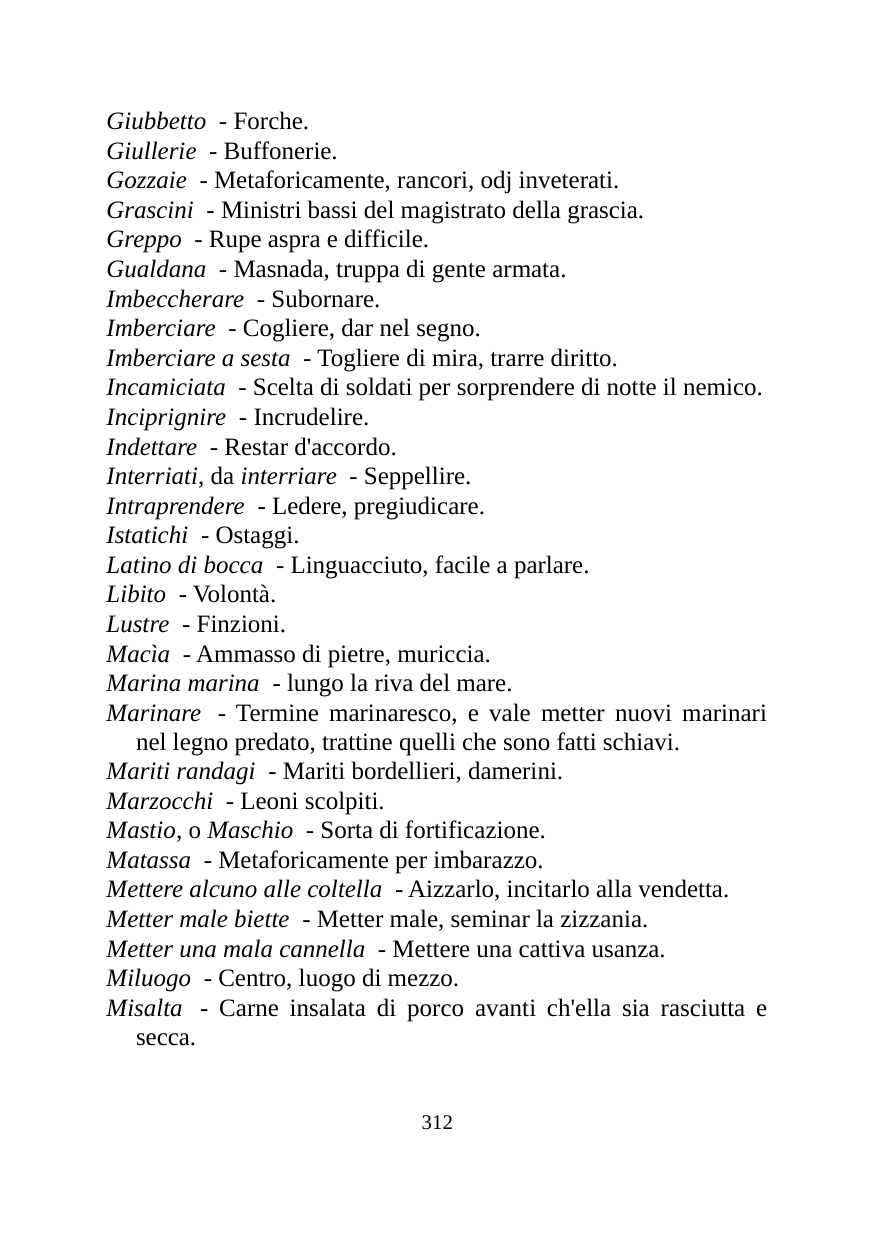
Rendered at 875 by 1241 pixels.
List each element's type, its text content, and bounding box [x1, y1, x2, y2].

text Imbeccherare - Subornare. [106, 284, 768, 313]
text Imberciare a sesta - Togliere di mira, trarre diritto. [106, 343, 768, 372]
text Miluogo - Centro, luogo di mezzo. [106, 963, 768, 993]
text Mastio, o Maschio - Sorta di fortificazione. [106, 815, 768, 845]
text Giubbetto - Forche. [106, 106, 768, 136]
text Incamiciata - Scelta di soldati per sorprendere di notte il nemico. [106, 372, 768, 402]
text Metter una mala cannella - Mettere una cattiva usanza. [106, 934, 768, 963]
text Metter male biette - Metter male, seminar la zizzania. [106, 904, 768, 934]
text Matassa - Metaforicamente per imbarazzo. [106, 845, 768, 874]
text Inciprignire - Incrudelire. [106, 402, 768, 432]
text Macìa - Ammasso di pietre, muriccia. [106, 639, 768, 668]
text Latino di bocca - Linguacciuto, facile a parlare. [106, 550, 768, 579]
text Grascini - Ministri bassi del magistrato della grascia. [106, 195, 768, 224]
text Marzocchi - Leoni scolpiti. [106, 786, 768, 815]
text Marinare - Termine marinaresco, e vale metter nuovi marinari nel legno predato, trattine quelli che sono fatti schiavi. [106, 698, 768, 756]
text Libito - Volontà. [106, 579, 768, 609]
text Indettare - Restar d'accordo. [106, 432, 768, 461]
text Marina marina - lungo la riva del mare. [106, 668, 768, 698]
text Misalta - Carne insalata di porco avanti ch'ella sia rasciutta e secca. [106, 993, 768, 1051]
text Lustre - Finzioni. [106, 609, 768, 639]
text Greppo - Rupe aspra e difficile. [106, 224, 768, 254]
text Mettere alcuno alle coltella - Aizzarlo, incitarlo alla vendetta. [106, 874, 768, 904]
text Imberciare - Cogliere, dar nel segno. [106, 313, 768, 343]
text Mariti randagi - Mariti bordellieri, damerini. [106, 756, 768, 786]
text Istatichi - Ostaggi. [106, 520, 768, 550]
text Intraprendere - Ledere, pregiudicare. [106, 491, 768, 520]
text Giullerie - Buffonerie. [106, 136, 768, 165]
text Interriati, da interriare - Seppellire. [106, 461, 768, 491]
text Gozzaie - Metaforicamente, rancori, odj inveterati. [106, 165, 768, 195]
text Gualdana - Masnada, truppa di gente armata. [106, 254, 768, 284]
